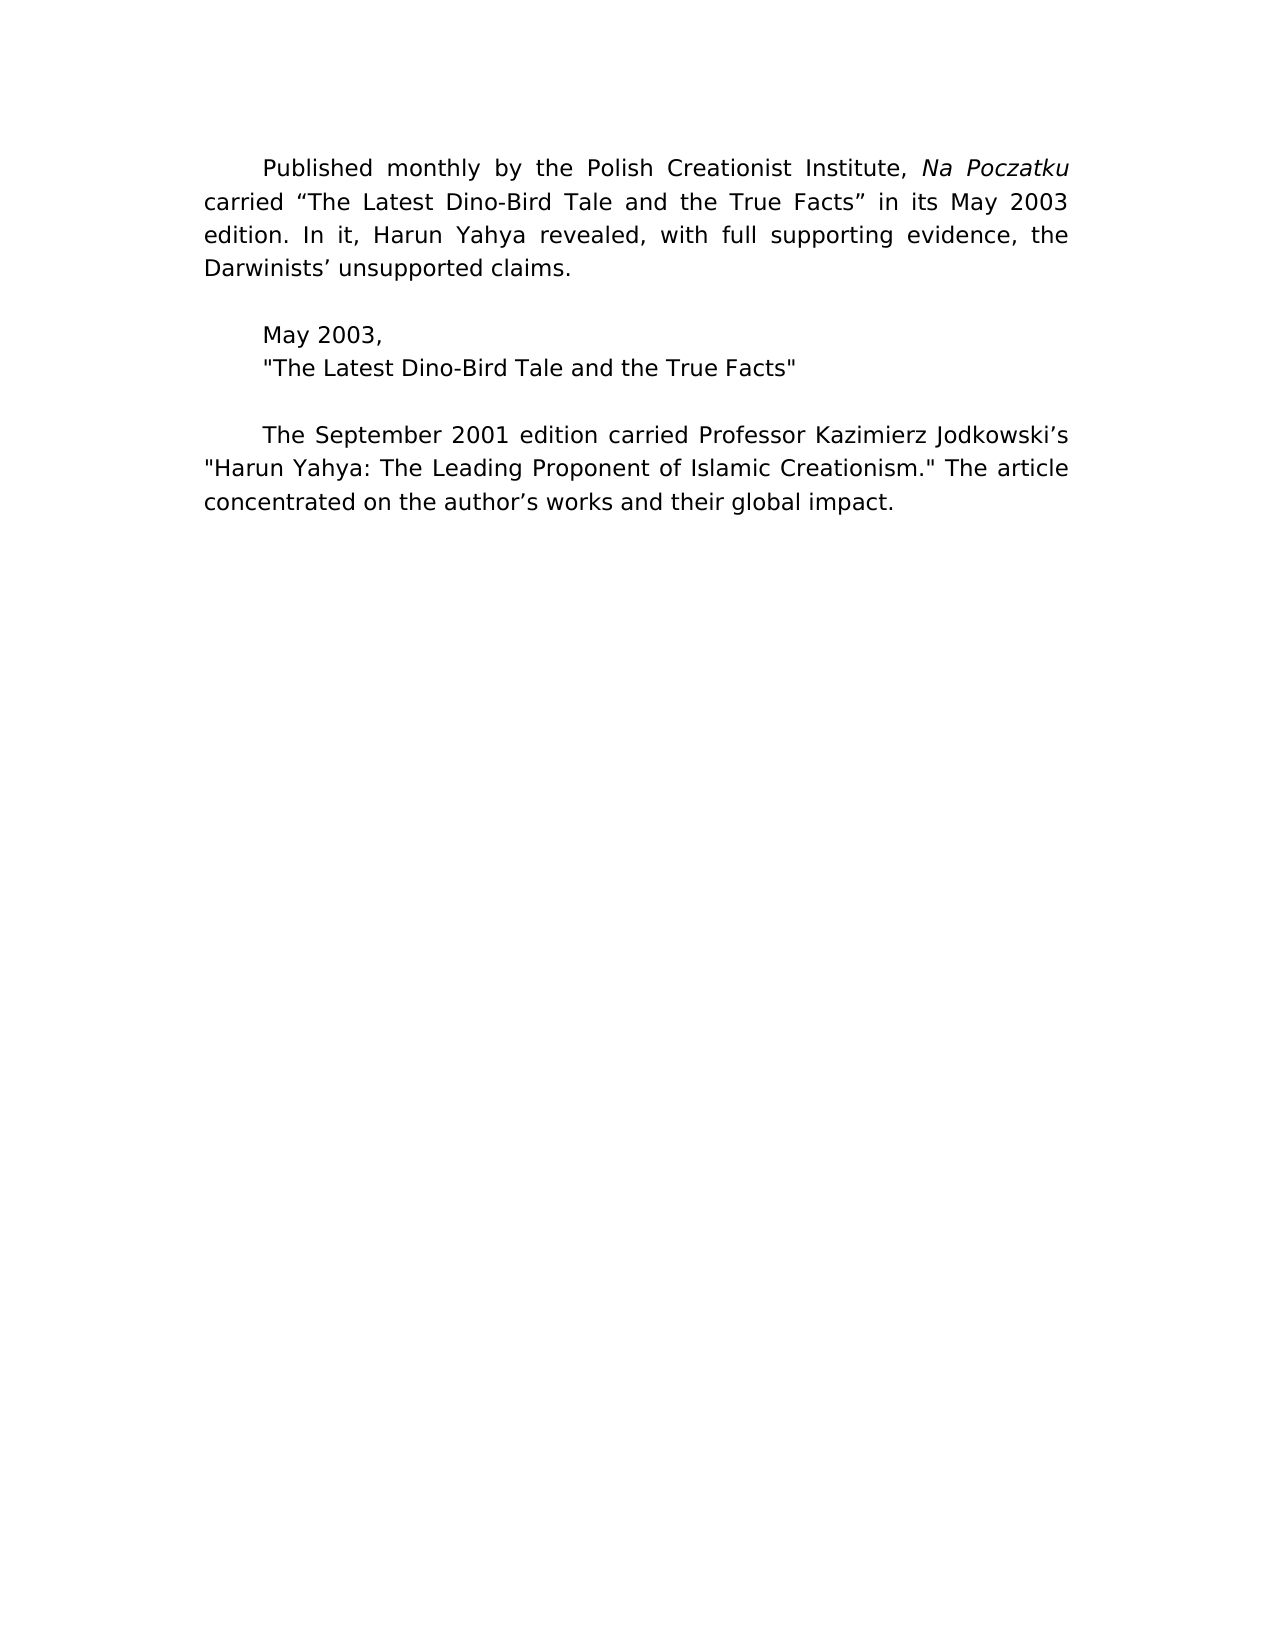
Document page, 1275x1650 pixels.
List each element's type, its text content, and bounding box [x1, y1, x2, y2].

text The September 2001 edition carried Professor Kazimierz Jodkowski’s "Harun Yahya: The Leading Proponent of Islamic Creationism." The article concentrated on the author’s works and their global impact. [203, 417, 1070, 517]
text "The Latest Dino-Bird Tale and the True Facts" [203, 350, 1070, 383]
text Published monthly by the Polish Creationist Institute, Na Poczatku carried “The Latest Dino-Bird Tale and the True Facts” in its May 2003 edition. In it, Harun Yahya revealed, with full supporting evidence, the Darwinists’ unsupported claims. [203, 150, 1070, 283]
text May 2003, [203, 317, 1070, 350]
